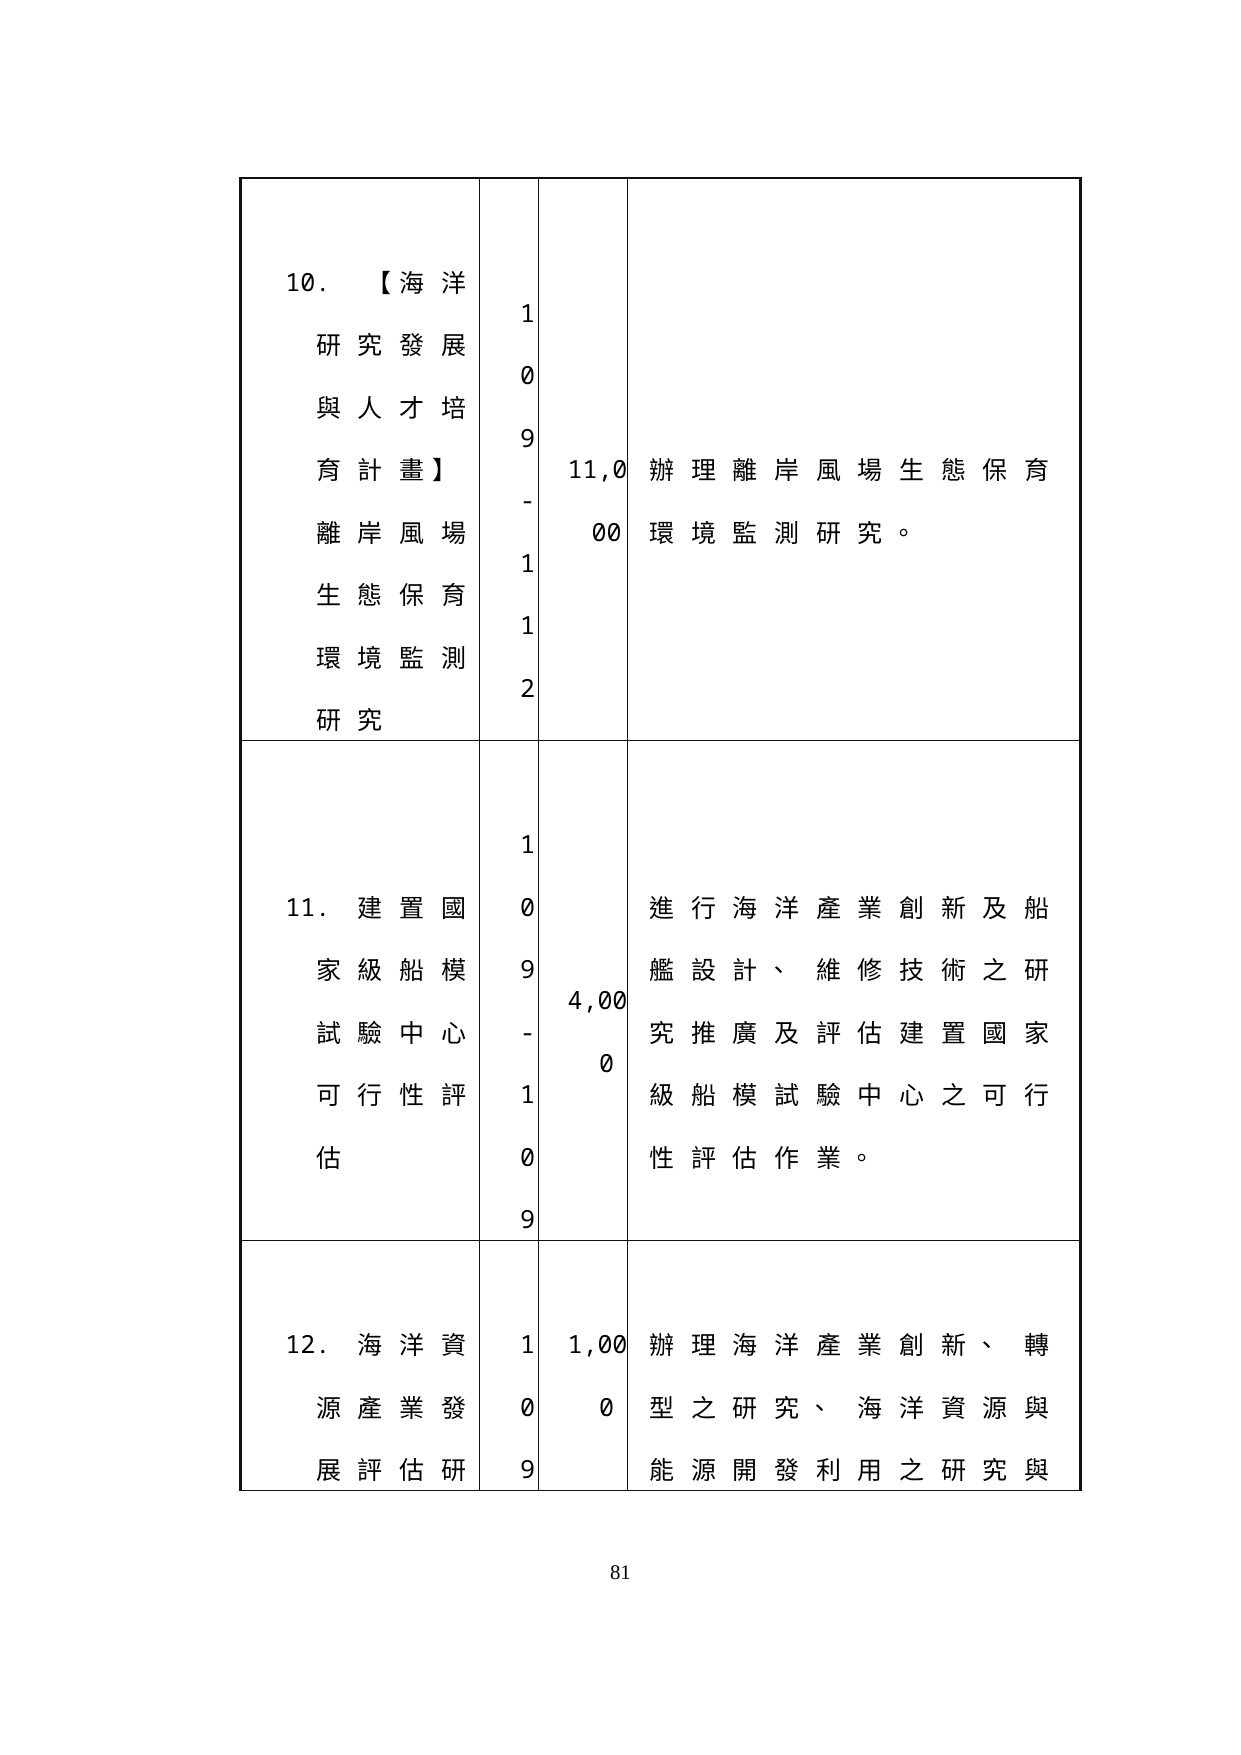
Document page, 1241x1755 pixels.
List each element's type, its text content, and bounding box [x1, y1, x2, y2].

table_cell 辦理離岸風場生態保育環境監測研究。 [628, 179, 1079, 740]
table_cell 11,000 [539, 179, 627, 740]
table_cell 109- [480, 1241, 538, 1490]
table_cell 4,000 [539, 741, 627, 1240]
table_cell 1,000 [539, 1241, 627, 1490]
table_cell 11.建置國家級船模試驗中心可行性評估 [242, 741, 479, 1240]
table_cell 109-109 [480, 741, 538, 1240]
table_cell 進行海洋產業創新及船艦設計、維修技術之研究推廣及評估建置國家級船模試驗中心之可行性評估作業。 [628, 741, 1079, 1240]
table_cell 109-112 [480, 179, 538, 740]
table_cell 12.海洋資源產業發展評估研 [242, 1241, 479, 1490]
table_cell 辦理海洋產業創新、轉型之研究、海洋資源與能源開發利用之研究與 [628, 1241, 1079, 1490]
table_cell 10.【海洋研究發展與人才培育計畫】離岸風場生態保育環境監測研究 [242, 179, 479, 740]
